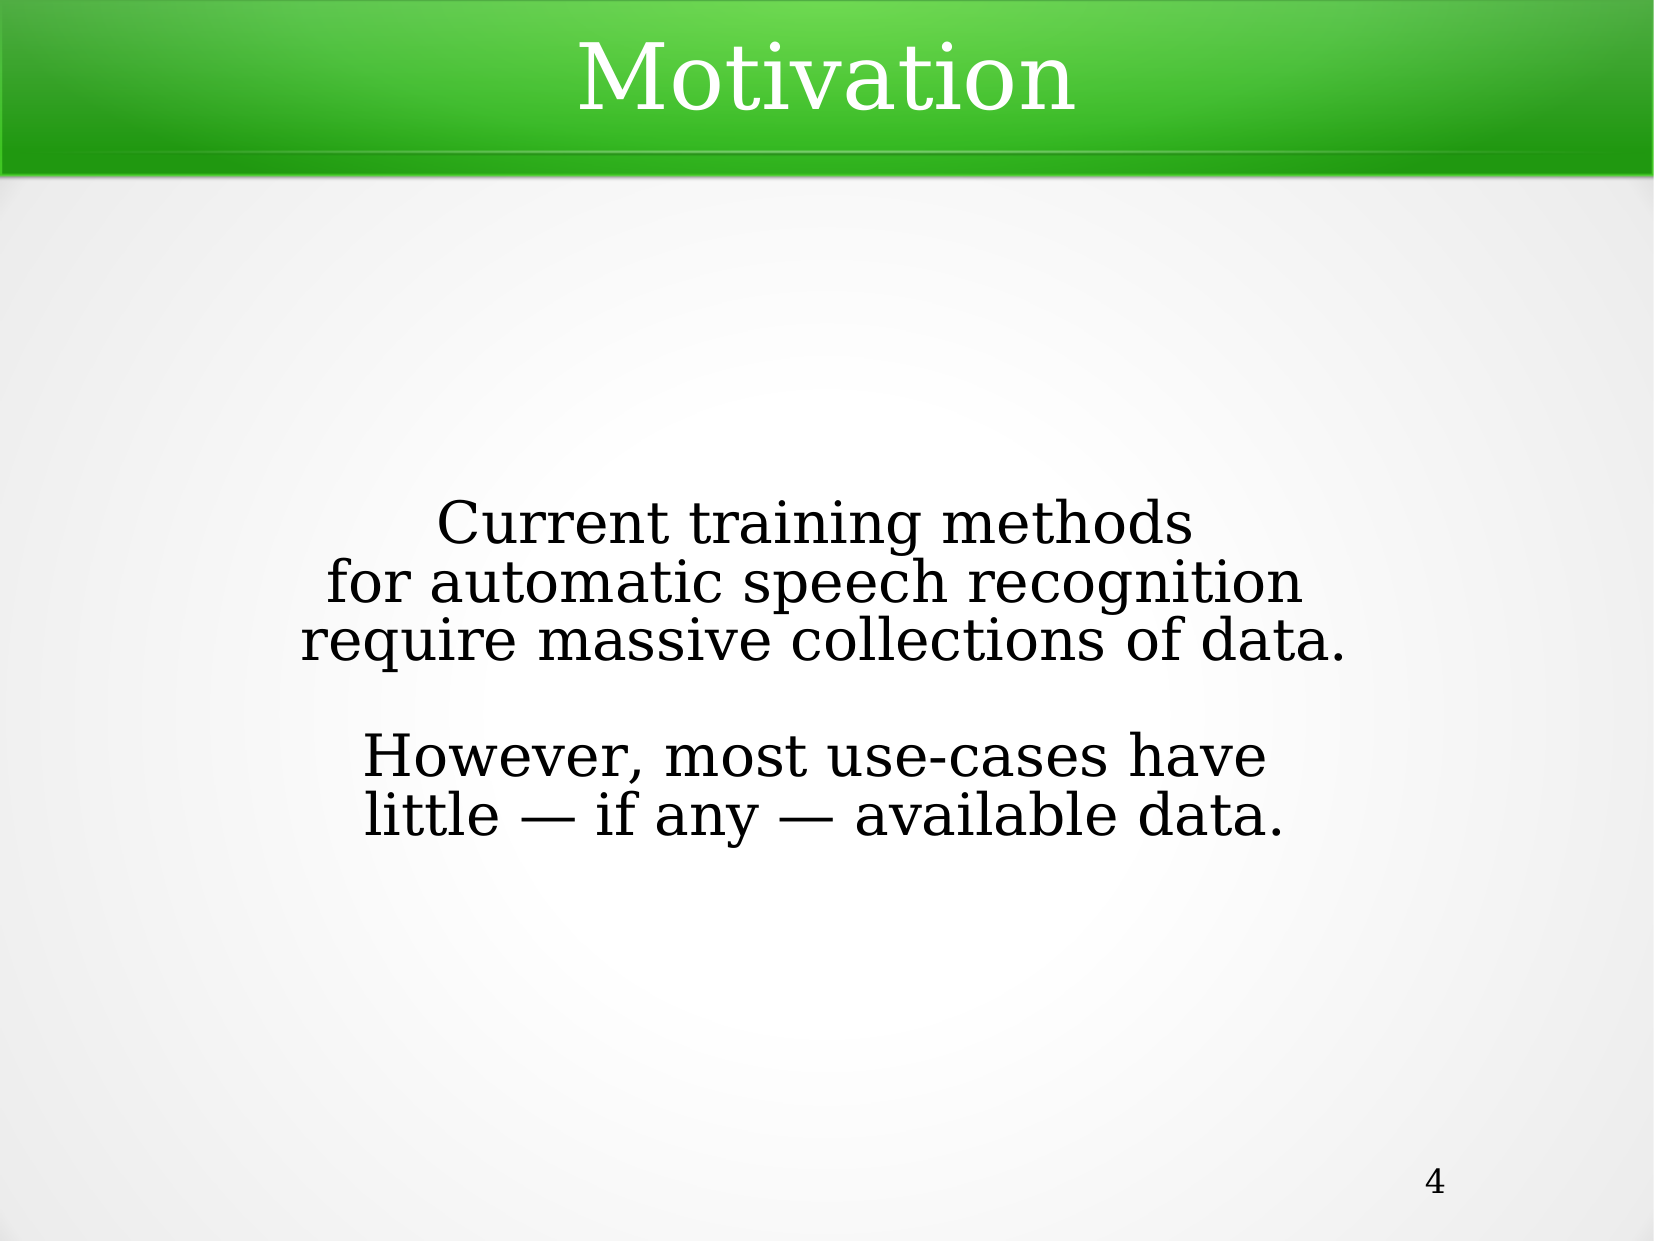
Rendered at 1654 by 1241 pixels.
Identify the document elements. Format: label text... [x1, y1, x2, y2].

text_box Current training methods for automatic speech recognition require massive collections of data. However, most use-cases have little — if any — available data. [44, 490, 1605, 855]
picture [0, 0, 1654, 1241]
title Motivation [82, 11, 1571, 154]
